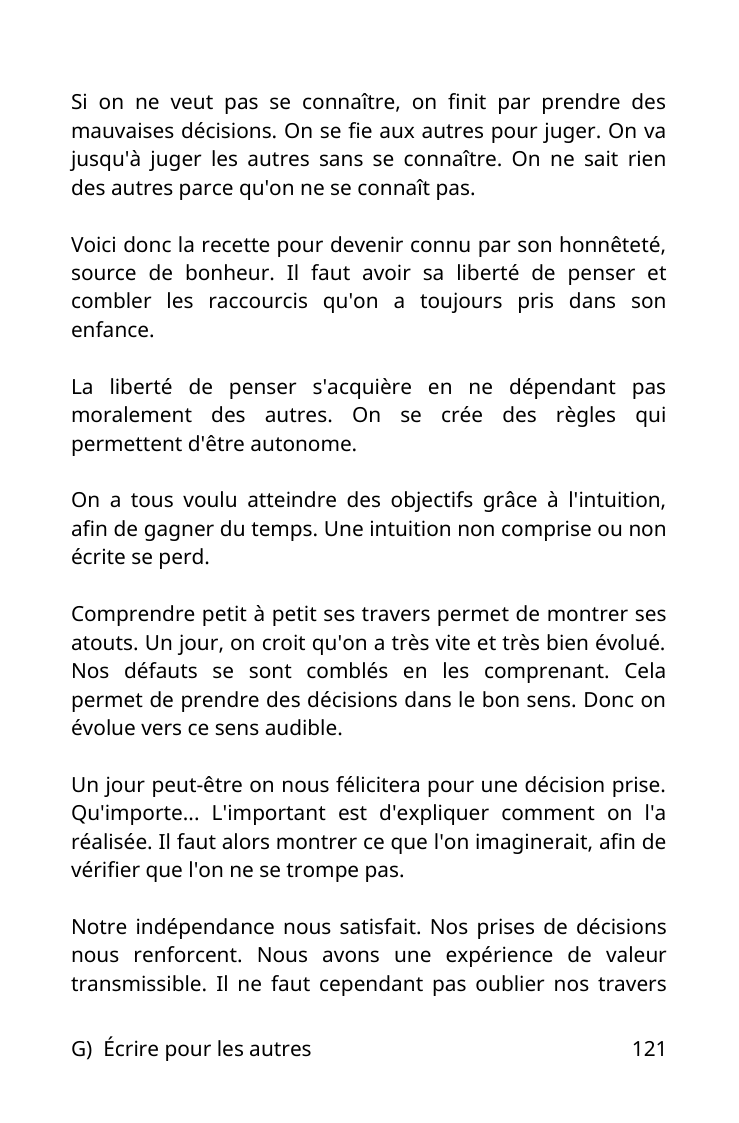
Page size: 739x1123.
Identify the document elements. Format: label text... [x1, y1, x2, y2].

text Voici donc la recette pour devenir connu par son honnêteté, source de bonheur. Il faut avoir sa liberté de penser et combler les raccourcis qu'on a toujours pris dans son enfance. [71, 230, 667, 343]
text Si on ne veut pas se connaître, on finit par prendre des mauvaises décisions. On se fie aux autres pour juger. On va jusqu'à juger les autres sans se connaître. On ne sait rien des autres parce qu'on ne se connaît pas. [71, 87, 667, 201]
text Notre indépendance nous satisfait. Nos prises de décisions nous renforcent. Nous avons une expérience de valeur transmissible. Il ne faut cependant pas oublier nos travers [71, 912, 667, 997]
text Un jour peut-être on nous félicitera pour une décision prise. Qu'importe... L'important est d'expliquer comment on l'a réalisée. Il faut alors montrer ce que l'on imaginerait, afin de vérifier que l'on ne se trompe pas. [71, 770, 667, 884]
text La liberté de penser s'acquière en ne dépendant pas moralement des autres. On se crée des règles qui permettent d'être autonome. [71, 372, 667, 457]
text Comprendre petit à petit ses travers permet de montrer ses atouts. Un jour, on croit qu'on a très vite et très bien évolué. Nos défauts se sont comblés en les comprenant. Cela permet de prendre des décisions dans le bon sens. Donc on évolue vers ce sens audible. [71, 599, 667, 742]
text On a tous voulu atteindre des objectifs grâce à l'intuition, afin de gagner du temps. Une intuition non comprise ou non écrite se perd. [71, 486, 667, 571]
